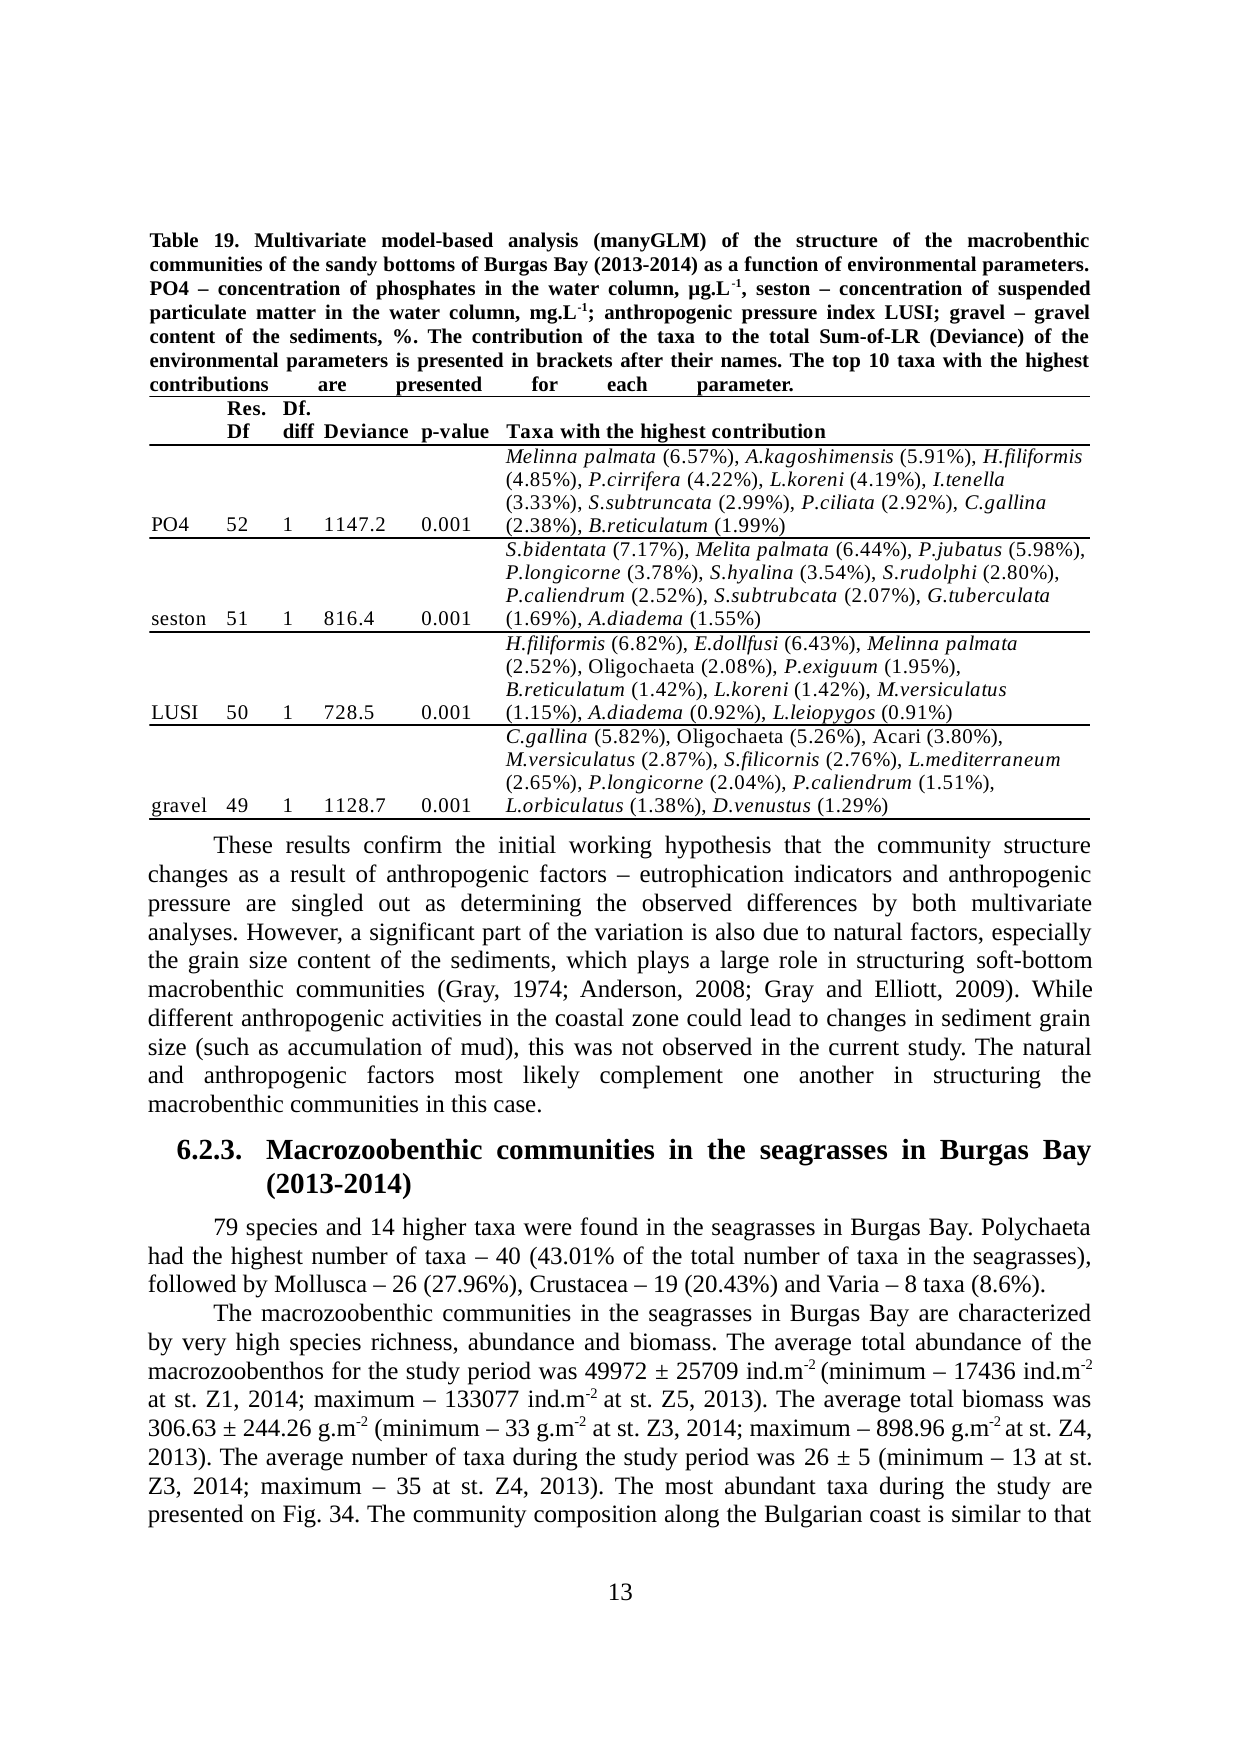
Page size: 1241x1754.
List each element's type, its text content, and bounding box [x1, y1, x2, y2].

text 79 species and 14 higher taxa were found in the seagrasses in Burgas Bay. Polychaeta had the highest number of taxa – 40 (43.01% of the total number of taxa in the seagrasses), followed by Mollusca – 26 (27.96%), Crustacea – 19 (20.43%) and Varia – 8 taxa (8.6%). [148, 1212, 1093, 1298]
text The macrozoobenthic communities in the seagrasses in Burgas Bay are characterized by very high species richness, abundance and biomass. The average total abundance of the macrozoobenthos for the study period was 49972 ± 25709 ind.m-2 (minimum – 17436 ind.m-2 at st. Z1, 2014; maximum – 133077 ind.m-2 at st. Z5, 2013). The average total biomass was 306.63 ± 244.26 g.m-2 (minimum – 33 g.m-2 at st. Z3, 2014; maximum – 898.96 g.m-2 at st. Z4, 2013). The average number of taxa during the study period was 26 ± 5 (minimum – 13 at st. Z3, 2014; maximum – 35 at st. Z4, 2013). The most abundant taxa during the study are presented on Fig. 34. The community composition along the Bulgarian coast is similar to that [148, 1298, 1093, 1528]
subtitle Macrozoobenthic communities in the seagrasses in Burgas Bay (2013-2014) [242, 1132, 1093, 1199]
text Table 19. Multivariate model-based analysis (manyGLM) of the structure of the macrobenthic communities of the sandy bottoms of Burgas Bay (2013-2014) as a function of environmental parameters. PO4 – concentration of phosphates in the water column, µg.L-1, seston – concentration of suspended particulate matter in the water column, mg.L-1; anthropogenic pressure index LUSI; gravel – gravel content of the sediments, %. The contribution of the taxa to the total Sum-of-LR (Deviance) of the environmental parameters is presented in brackets after their names. The top 10 taxa with the highest contributions are presented for each parameter. q % [149, 228, 1091, 821]
text These results confirm the initial working hypothesis that the community structure changes as a result of anthropogenic factors – eutrophication indicators and anthropogenic pressure are singled out as determining the observed differences by both multivariate analyses. However, a significant part of the variation is also due to natural factors, especially the grain size content of the sediments, which plays a large role in structuring soft-bottom macrobenthic communities (Gray, 1974; Anderson, 2008; Gray and Elliott, 2009). While different anthropogenic activities in the coastal zone could lead to changes in sediment grain size (such as accumulation of mud), this was not observed in the current study. The natural and anthropogenic factors most likely complement one another in structuring the macrobenthic communities in this case. [148, 830, 1093, 1118]
